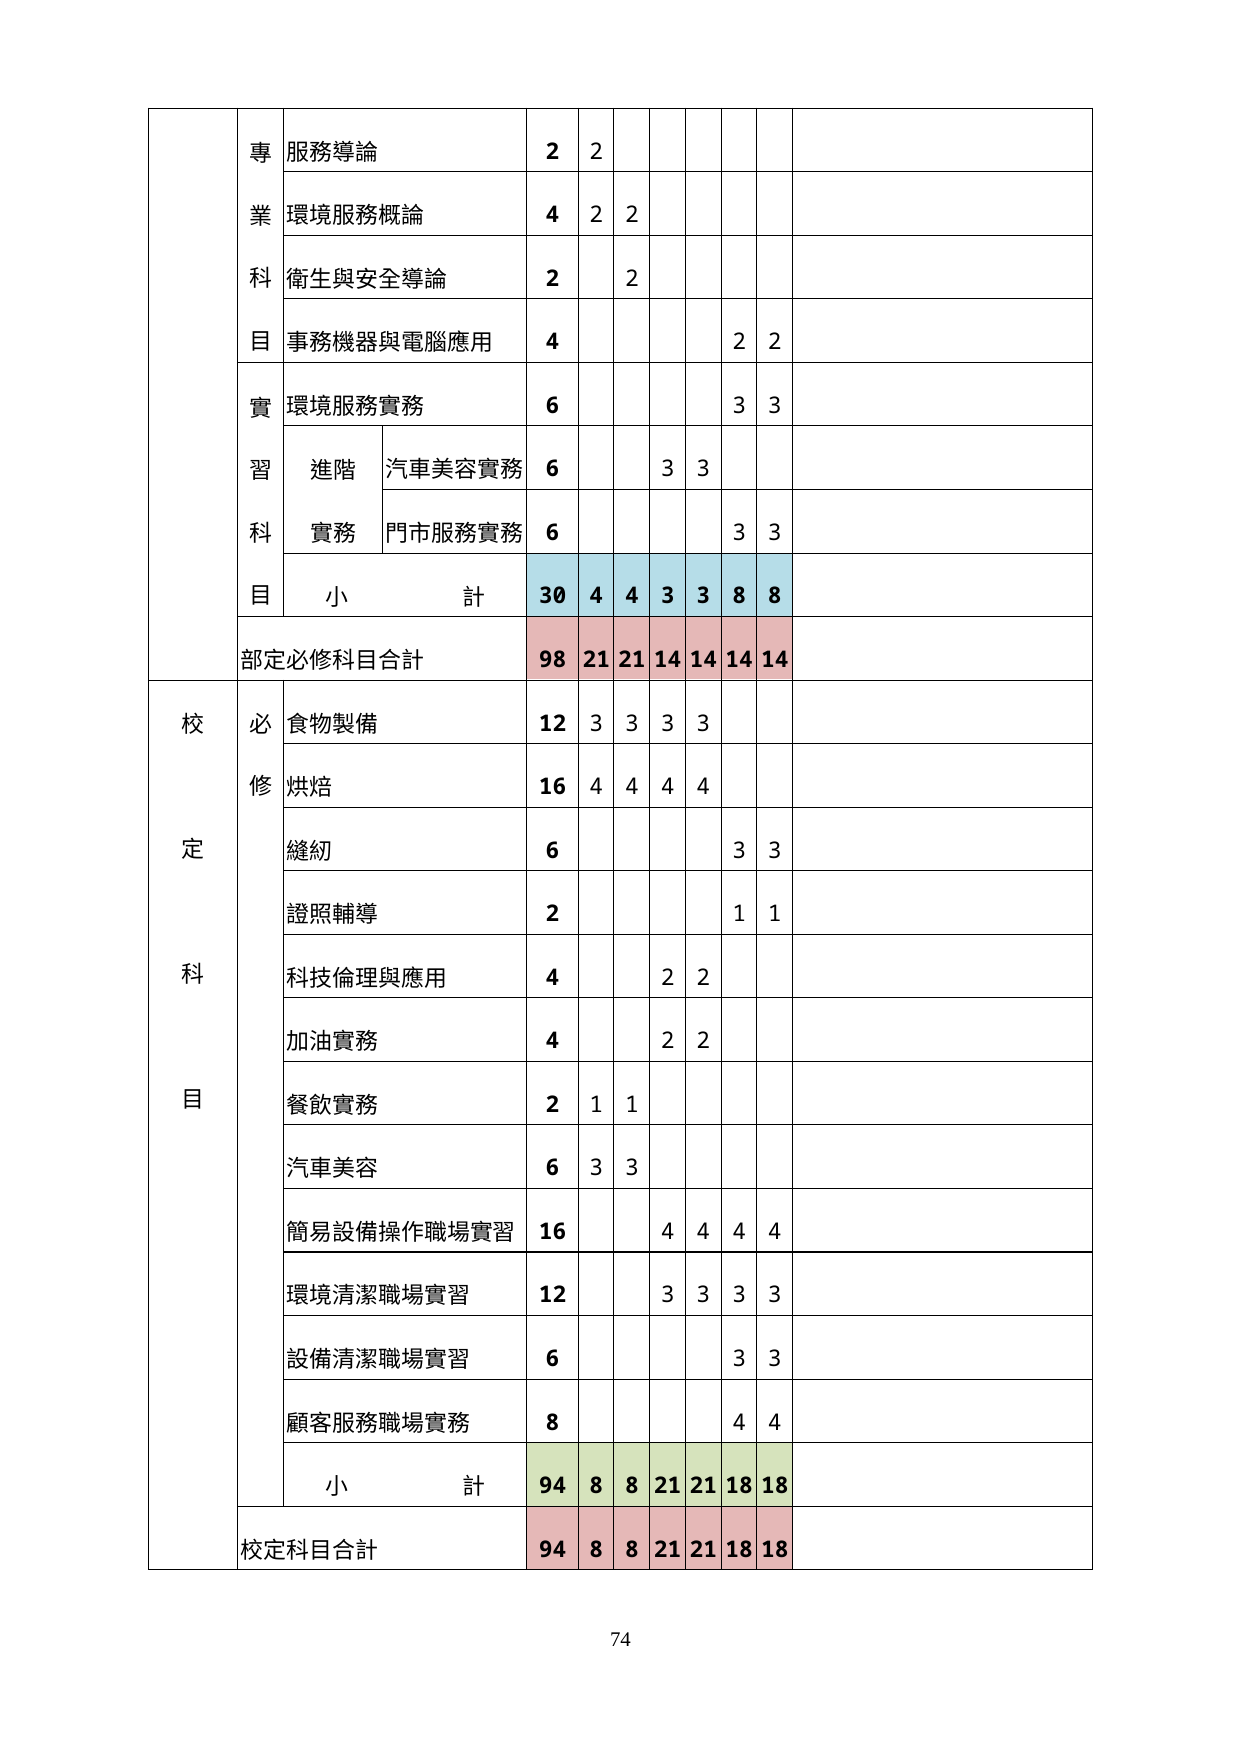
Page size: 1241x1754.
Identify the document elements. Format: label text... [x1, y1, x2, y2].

table_cell 18 [722, 1443, 756, 1506]
table_cell [579, 363, 613, 425]
table_cell [650, 871, 685, 934]
table_cell [722, 172, 756, 235]
table_cell 事務機器與電腦應用 [284, 299, 526, 362]
table_cell [793, 236, 1092, 298]
table_cell 3 [722, 1316, 756, 1378]
table_cell 證照輔導 [284, 871, 526, 934]
table_cell [686, 236, 721, 298]
table_cell [793, 1253, 1092, 1315]
table_cell 6 [527, 1316, 578, 1378]
table_cell [793, 681, 1092, 743]
table_cell 校 定 科 目 [149, 681, 237, 1569]
table_cell [757, 1125, 792, 1188]
table_cell 3 [757, 363, 792, 425]
table_cell 門市服務實務 [383, 490, 526, 552]
table_cell [686, 172, 721, 235]
table_cell [579, 871, 613, 934]
table_cell 2 [579, 109, 613, 171]
table_cell 4 [686, 1189, 721, 1251]
table_cell 6 [527, 1125, 578, 1188]
table_cell 服務導論 [284, 109, 526, 171]
table_cell [650, 109, 685, 171]
table_cell [686, 1062, 721, 1124]
table_cell 縫紉 [284, 808, 526, 870]
table_cell [722, 935, 756, 997]
table_cell [793, 1443, 1092, 1506]
table_cell 專 業 科目 [238, 109, 283, 362]
table_cell 加油實務 [284, 998, 526, 1061]
table_cell [614, 109, 649, 171]
table_cell 小 計 [284, 554, 526, 616]
table_cell [793, 744, 1092, 807]
table_cell 餐飲實務 [284, 1062, 526, 1124]
table_cell 4 [722, 1380, 756, 1442]
table_cell 1 [757, 871, 792, 934]
table_cell 1 [722, 871, 756, 934]
table_cell [650, 808, 685, 870]
table_cell [757, 236, 792, 298]
table_cell [614, 1253, 649, 1315]
table_cell [793, 363, 1092, 425]
table_cell 1 [579, 1062, 613, 1124]
table_cell 3 [757, 1316, 792, 1378]
table_cell 18 [757, 1443, 792, 1506]
table_cell 18 [757, 1507, 792, 1569]
table_cell 3 [579, 1125, 613, 1188]
table_cell [686, 808, 721, 870]
table_cell [793, 808, 1092, 870]
table_cell [722, 1062, 756, 1124]
table_cell [650, 363, 685, 425]
table_cell [650, 1380, 685, 1442]
table_cell 環境清潔職場實習 [284, 1253, 526, 1315]
table_cell 14 [722, 617, 756, 679]
table_cell [757, 744, 792, 807]
table_cell [686, 299, 721, 362]
table_cell [722, 681, 756, 743]
table_cell [793, 554, 1092, 616]
table_cell [686, 363, 721, 425]
table_cell 3 [614, 681, 649, 743]
table_cell 14 [686, 617, 721, 679]
table_cell [579, 935, 613, 997]
table_cell 4 [527, 935, 578, 997]
table_cell [614, 808, 649, 870]
table_cell 3 [614, 1125, 649, 1188]
table_cell 21 [650, 1507, 685, 1569]
table_cell 科技倫理與應用 [284, 935, 526, 997]
table_cell 8 [527, 1380, 578, 1442]
table_cell [614, 998, 649, 1061]
table_cell 3 [650, 426, 685, 489]
table_cell [614, 1380, 649, 1442]
table_cell 3 [579, 681, 613, 743]
table_cell 2 [686, 998, 721, 1061]
table_cell [757, 1062, 792, 1124]
table_cell 8 [614, 1507, 649, 1569]
table_cell 2 [614, 172, 649, 235]
table_cell [757, 998, 792, 1061]
table_cell 3 [722, 1253, 756, 1315]
table_cell 2 [614, 236, 649, 298]
table_cell 8 [579, 1443, 613, 1506]
table_cell 21 [614, 617, 649, 679]
table_cell 8 [722, 554, 756, 616]
table_cell 94 [527, 1507, 578, 1569]
table_cell 14 [757, 617, 792, 679]
table_cell [579, 236, 613, 298]
table_cell 4 [650, 1189, 685, 1251]
table_cell [686, 1316, 721, 1378]
table_cell 校定科目合計 [238, 1507, 526, 1569]
table_cell [793, 935, 1092, 997]
table_cell 8 [579, 1507, 613, 1569]
table_cell 2 [722, 299, 756, 362]
table_cell [614, 1189, 649, 1251]
table_cell [757, 426, 792, 489]
table_cell [579, 1189, 613, 1251]
table_cell 21 [579, 617, 613, 679]
table_cell 部定必修科目合計 [238, 617, 526, 679]
table_cell [686, 109, 721, 171]
table_cell [650, 236, 685, 298]
table_cell 顧客服務職場實務 [284, 1380, 526, 1442]
table_cell 6 [527, 490, 578, 552]
table_cell 實習 科 目 [238, 363, 283, 616]
table_cell 18 [722, 1507, 756, 1569]
table_cell 3 [722, 808, 756, 870]
table_cell [686, 871, 721, 934]
table_cell 烘焙 [284, 744, 526, 807]
table_cell 2 [757, 299, 792, 362]
table_cell 3 [757, 1253, 792, 1315]
table_cell [650, 299, 685, 362]
table_cell [793, 617, 1092, 679]
table_cell [722, 744, 756, 807]
table_cell 3 [757, 808, 792, 870]
table_cell 4 [579, 554, 613, 616]
table_cell 3 [757, 490, 792, 552]
table_cell 4 [527, 172, 578, 235]
table_cell [579, 299, 613, 362]
table_cell [614, 490, 649, 552]
table_cell 簡易設備操作職場實習 [284, 1189, 526, 1251]
table_cell [722, 109, 756, 171]
table_cell [650, 1316, 685, 1378]
table_cell 8 [757, 554, 792, 616]
table_cell 16 [527, 744, 578, 807]
table_cell 6 [527, 426, 578, 489]
table_cell [757, 109, 792, 171]
table_cell [686, 1380, 721, 1442]
table_cell [757, 935, 792, 997]
table_cell 4 [722, 1189, 756, 1251]
table_cell 4 [579, 744, 613, 807]
table_cell [650, 172, 685, 235]
table_cell 汽車美容 [284, 1125, 526, 1188]
table_cell [579, 998, 613, 1061]
table_cell 4 [614, 554, 649, 616]
table_cell 3 [722, 363, 756, 425]
table_cell 2 [527, 109, 578, 171]
table_cell [686, 1125, 721, 1188]
table_cell [650, 1062, 685, 1124]
table_cell 4 [527, 998, 578, 1061]
table_cell 環境服務概論 [284, 172, 526, 235]
table_cell 98 [527, 617, 578, 679]
table_cell 2 [686, 935, 721, 997]
table_cell [793, 1189, 1092, 1251]
table_cell 2 [650, 998, 685, 1061]
table_cell [793, 1507, 1092, 1569]
table_cell [614, 935, 649, 997]
table_cell 30 [527, 554, 578, 616]
table_cell 6 [527, 363, 578, 425]
table_cell [793, 426, 1092, 489]
table_cell [793, 109, 1092, 171]
table_cell [793, 1316, 1092, 1378]
table_cell 12 [527, 1253, 578, 1315]
table_cell 21 [686, 1507, 721, 1569]
table_cell 2 [650, 935, 685, 997]
table_cell [793, 1062, 1092, 1124]
table_cell [614, 871, 649, 934]
table_cell 21 [650, 1443, 685, 1506]
table_cell 環境服務實務 [284, 363, 526, 425]
table_cell 2 [527, 1062, 578, 1124]
table_cell 4 [527, 299, 578, 362]
table_cell 2 [527, 236, 578, 298]
table_cell [793, 998, 1092, 1061]
table_cell 衛生與安全導論 [284, 236, 526, 298]
table_cell [579, 426, 613, 489]
table_cell 4 [757, 1380, 792, 1442]
table_cell 2 [579, 172, 613, 235]
table_cell 設備清潔職場實習 [284, 1316, 526, 1378]
table_cell [757, 172, 792, 235]
table_cell 3 [650, 1253, 685, 1315]
table_cell 2 [527, 871, 578, 934]
table_cell [722, 236, 756, 298]
table_cell 3 [650, 681, 685, 743]
table_cell [757, 681, 792, 743]
table_cell [793, 1380, 1092, 1442]
table_cell 進階 實務 [284, 426, 382, 552]
table_cell [579, 1316, 613, 1378]
table_cell [579, 1380, 613, 1442]
table_cell 3 [686, 1253, 721, 1315]
table_cell 3 [686, 554, 721, 616]
table_cell 12 [527, 681, 578, 743]
table_cell [793, 172, 1092, 235]
table_cell [579, 490, 613, 552]
table_cell [722, 1125, 756, 1188]
table_cell [722, 998, 756, 1061]
table_cell [579, 808, 613, 870]
table_cell 3 [686, 426, 721, 489]
table_cell [614, 426, 649, 489]
table_cell 3 [650, 554, 685, 616]
table_cell [149, 109, 237, 679]
table_cell 16 [527, 1189, 578, 1251]
table_cell 6 [527, 808, 578, 870]
table_cell 必修 [238, 681, 283, 1506]
table_cell [650, 490, 685, 552]
table_cell 汽車美容實務 [383, 426, 526, 489]
table_cell 4 [650, 744, 685, 807]
table_cell [793, 299, 1092, 362]
table_cell [614, 363, 649, 425]
table_cell 3 [686, 681, 721, 743]
table_cell [686, 490, 721, 552]
table_cell [722, 426, 756, 489]
table_cell [614, 299, 649, 362]
table_cell 4 [686, 744, 721, 807]
table_cell 小 計 [284, 1443, 526, 1506]
table_cell [793, 490, 1092, 552]
table_cell [793, 1125, 1092, 1188]
table_cell [614, 1316, 649, 1378]
table_cell 4 [757, 1189, 792, 1251]
table_cell 94 [527, 1443, 578, 1506]
table_cell 1 [614, 1062, 649, 1124]
table_cell 3 [722, 490, 756, 552]
table_cell 8 [614, 1443, 649, 1506]
table_cell 4 [614, 744, 649, 807]
table_cell 食物製備 [284, 681, 526, 743]
table_cell [650, 1125, 685, 1188]
table_cell 21 [686, 1443, 721, 1506]
table_cell 14 [650, 617, 685, 679]
table_cell [579, 1253, 613, 1315]
table_cell [793, 871, 1092, 934]
